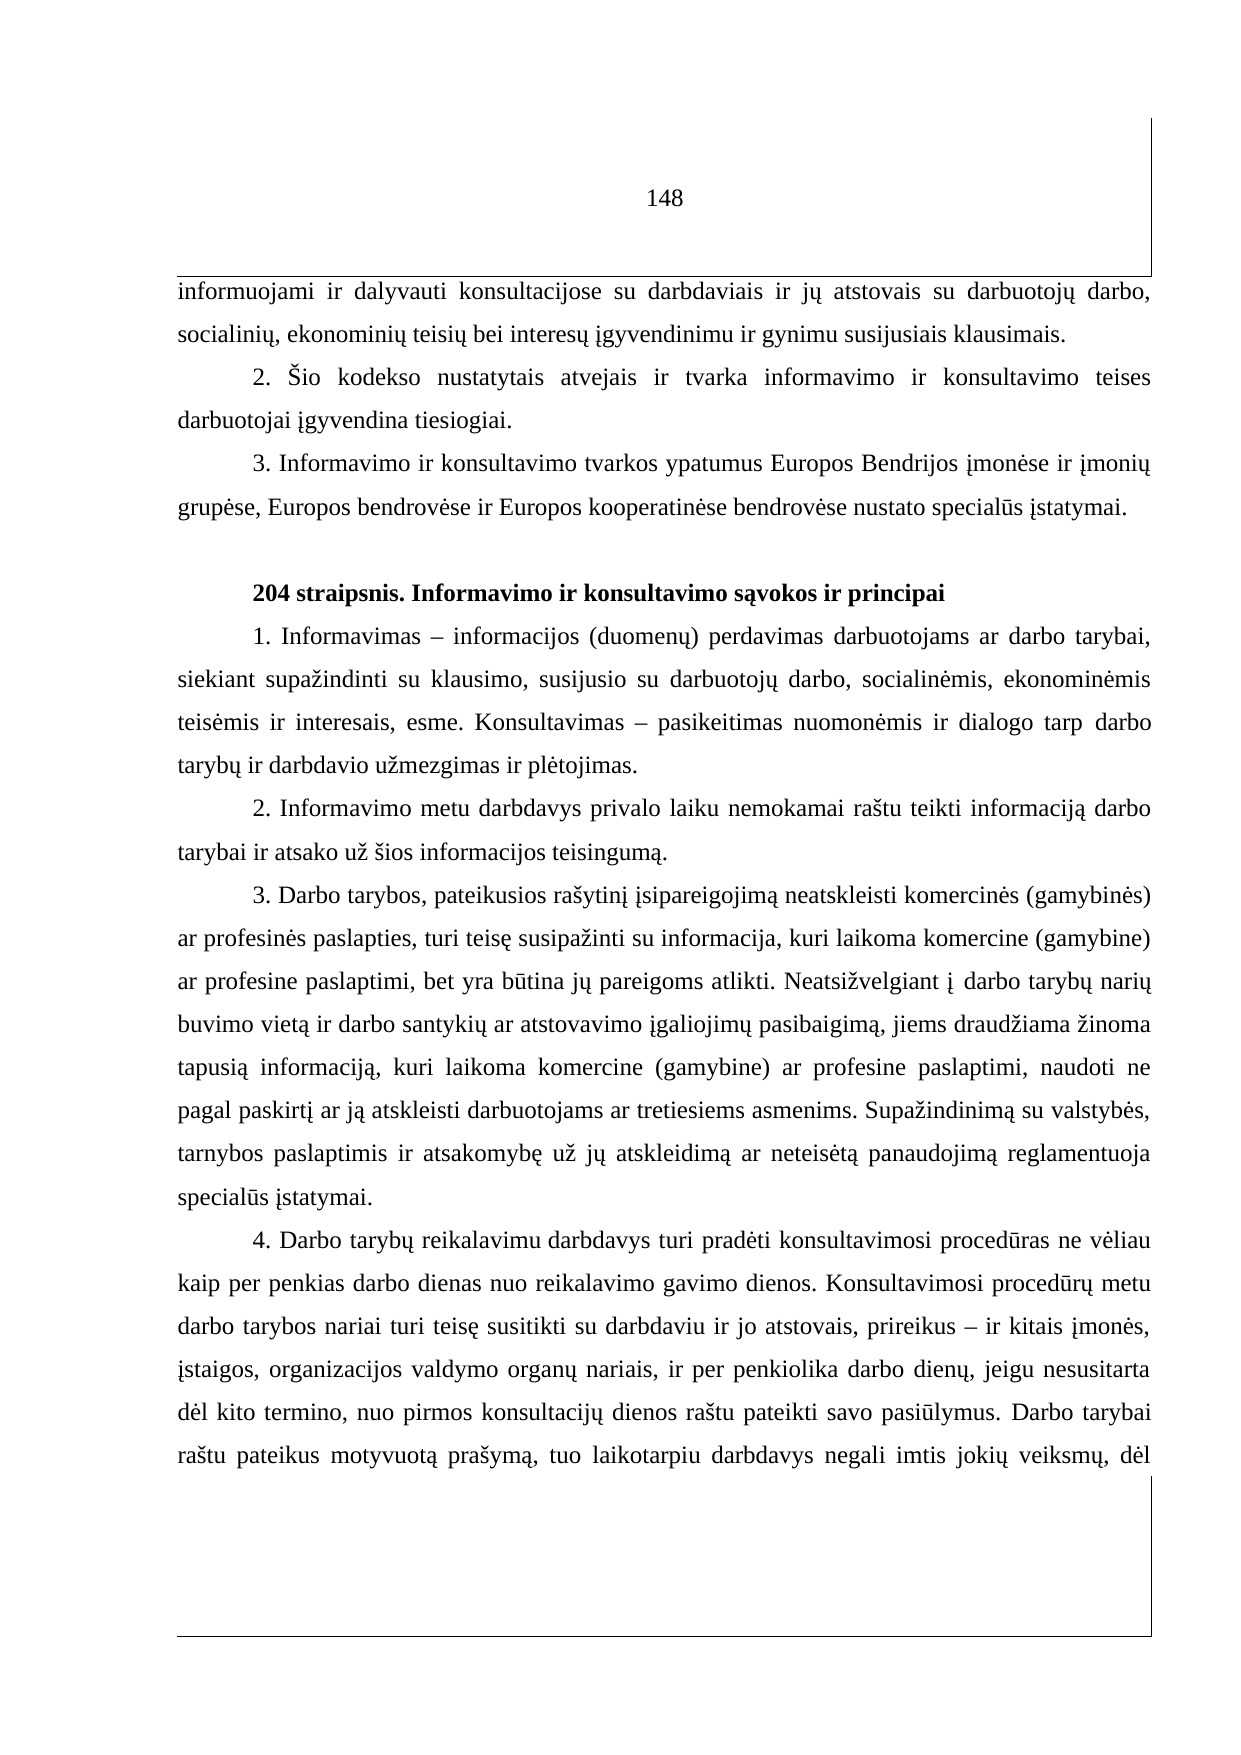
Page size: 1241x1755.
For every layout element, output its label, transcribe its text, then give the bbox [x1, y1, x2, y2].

text informuojami ir dalyvauti konsultacijose su darbdaviais ir jų atstovais su darbuotojų darbo, socialinių, ekonominių teisių bei interesų įgyvendinimu ir gynimu susijusiais klausimais. [177, 276, 1152, 348]
text 3. Darbo tarybos, pateikusios rašytinį įsipareigojimą neatskleisti komercinės (gamybinės) ar profesinės paslapties, turi teisę susipažinti su informacija, kuri laikoma komercine (gamybine) ar profesine paslaptimi, bet yra būtina jų pareigoms atlikti. Neatsižvelgiant į darbo tarybų narių buvimo vietą ir darbo santykių ar atstovavimo įgaliojimų pasibaigimą, jiems draudžiama žinoma tapusią informaciją, kuri laikoma komercine (gamybine) ar profesine paslaptimi, naudoti ne pagal paskirtį ar ją atskleisti darbuotojams ar tretiesiems asmenims. Supažindinimą su valstybės, tarnybos paslaptimis ir atsakomybę už jų atskleidimą ar neteisėtą panaudojimą reglamentuoja specialūs įstatymai. [177, 880, 1152, 1210]
text 3. Informavimo ir konsultavimo tvarkos ypatumus Europos Bendrijos įmonėse ir įmonių grupėse, Europos bendrovėse ir Europos kooperatinėse bendrovėse nustato specialūs įstatymai. [177, 448, 1152, 520]
text 4. Darbo tarybų reikalavimu darbdavys turi pradėti konsultavimosi procedūras ne vėliau kaip per penkias darbo dienas nuo reikalavimo gavimo dienos. Konsultavimosi procedūrų metu darbo tarybos nariai turi teisę susitikti su darbdaviu ir jo atstovais, prireikus – ir kitais įmonės, įstaigos, organizacijos valdymo organų nariais, ir per penkiolika darbo dienų, jeigu nesusitarta dėl kito termino, nuo pirmos konsultacijų dienos raštu pateikti savo pasiūlymus. Darbo tarybai raštu pateikus motyvuotą prašymą, tuo laikotarpiu darbdavys negali imtis jokių veiksmų, dėl [177, 1225, 1152, 1469]
text 2. Informavimo metu darbdavys privalo laiku nemokamai raštu teikti informaciją darbo tarybai ir atsako už šios informacijos teisingumą. [177, 793, 1152, 865]
text 2. Šio kodekso nustatytais atvejais ir tvarka informavimo ir konsultavimo teises darbuotojai įgyvendina tiesiogiai. [177, 362, 1152, 434]
subtitle 204 straipsnis. Informavimo ir konsultavimo sąvokos ir principai [177, 578, 1152, 607]
text 1. Informavimas – informacijos (duomenų) perdavimas darbuotojams ar darbo tarybai, siekiant supažindinti su klausimo, susijusio su darbuotojų darbo, socialinėmis, ekonominėmis teisėmis ir interesais, esme. Konsultavimas – pasikeitimas nuomonėmis ir dialogo tarp darbo tarybų ir darbdavio užmezgimas ir plėtojimas. [177, 621, 1152, 779]
